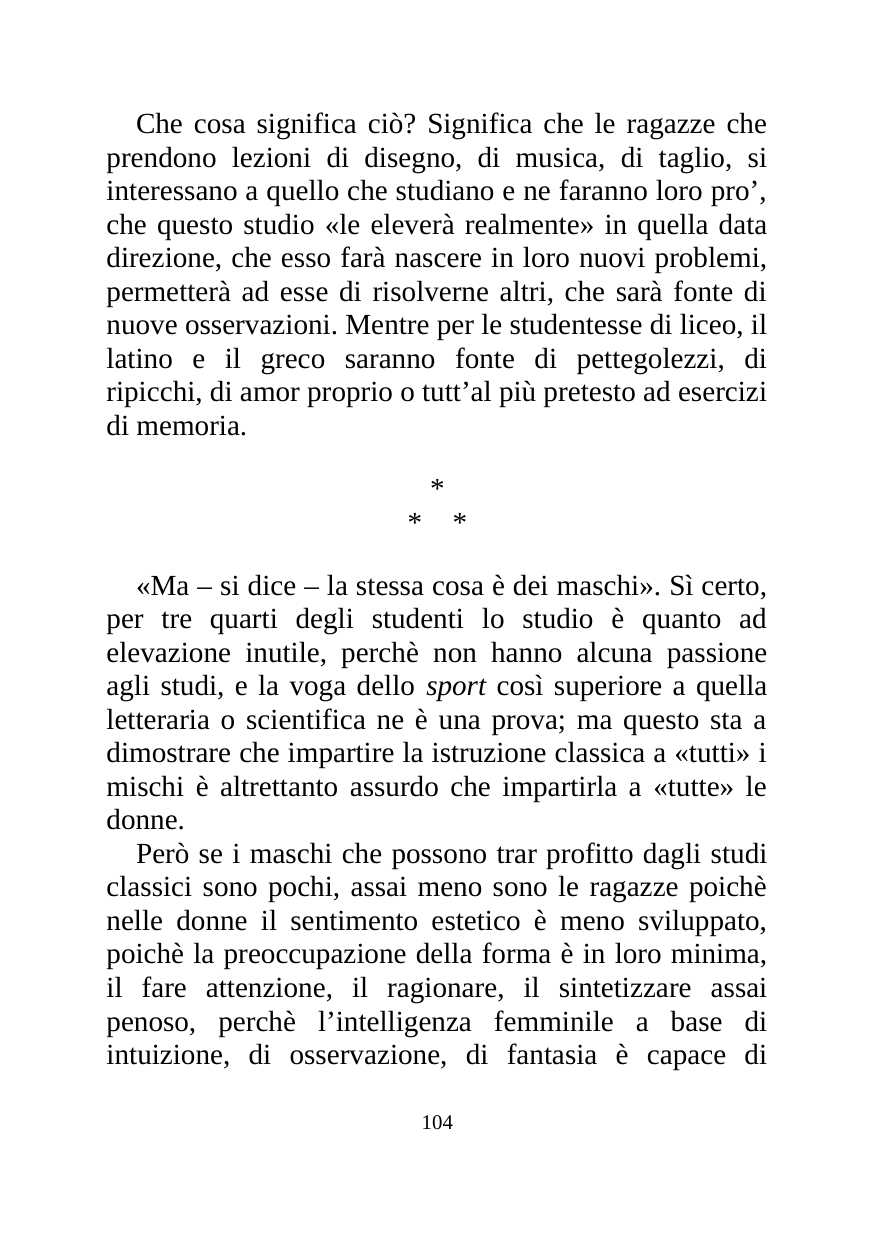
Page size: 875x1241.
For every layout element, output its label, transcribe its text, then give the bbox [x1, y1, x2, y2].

text * * * [106, 471, 768, 538]
text Che cosa significa ciò? Significa che le ragazze che prendono lezioni di disegno, di musica, di taglio, si interessano a quello che studiano e ne faranno loro pro’, che questo studio «le eleverà realmente» in quella data direzione, che esso farà nascere in loro nuovi problemi, permetterà ad esse di risolverne altri, che sarà fonte di nuove osservazioni. Mentre per le studentesse di liceo, il latino e il greco saranno fonte di pettegolezzi, di ripicchi, di amor proprio o tutt’al più pretesto ad esercizi di memoria. [106, 106, 768, 442]
text Però se i maschi che possono trar profitto dagli studi classici sono pochi, assai meno sono le ragazze poichè nelle donne il sentimento estetico è meno sviluppato, poichè la preoccupazione della forma è in loro minima, il fare attenzione, il ragionare, il sintetizzare assai penoso, perchè l’intelligenza femminile a base di intuizione, di osservazione, di fantasia è capace di [106, 836, 768, 1071]
text «Ma – si dice – la stessa cosa è dei maschi». Sì certo, per tre quarti degli studenti lo studio è quanto ad elevazione inutile, perchè non hanno alcuna passione agli studi, e la voga dello sport così superiore a quella letteraria o scientifica ne è una prova; ma questo sta a dimostrare che impartire la istruzione classica a «tutti» i mischi è altrettanto assurdo che impartirla a «tutte» le donne. [106, 568, 768, 836]
